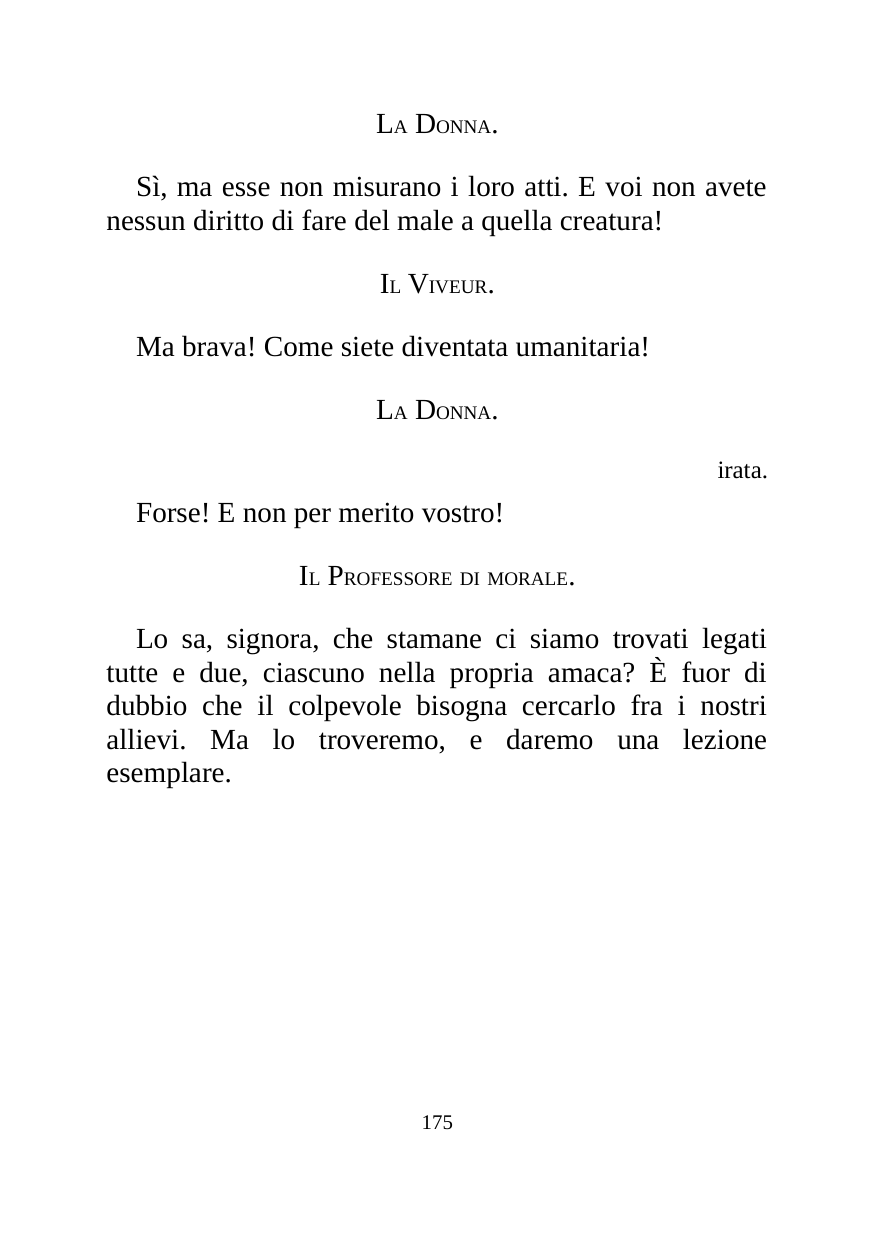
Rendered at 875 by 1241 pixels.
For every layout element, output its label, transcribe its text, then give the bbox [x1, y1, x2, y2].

text irata. [431, 455, 768, 484]
text Il Viveur. [106, 266, 768, 299]
text Forse! E non per merito vostro! [106, 495, 768, 529]
text Ma brava! Come siete diventata umanitaria! [106, 329, 768, 362]
text La Donna. [106, 392, 768, 425]
text Lo sa, signora, che stamane ci siamo trovati legati tutte e due, ciascuno nella propria amaca? È fuor di dubbio che il colpevole bisogna cercarlo fra i nostri allievi. Ma lo troveremo, e daremo una lezione esemplare. [106, 621, 768, 789]
text Sì, ma esse non misurano i loro atti. E voi non avete nessun diritto di fare del male a quella creatura! [106, 169, 768, 236]
text La Donna. [106, 106, 768, 140]
text Il Professore di morale. [106, 558, 768, 592]
